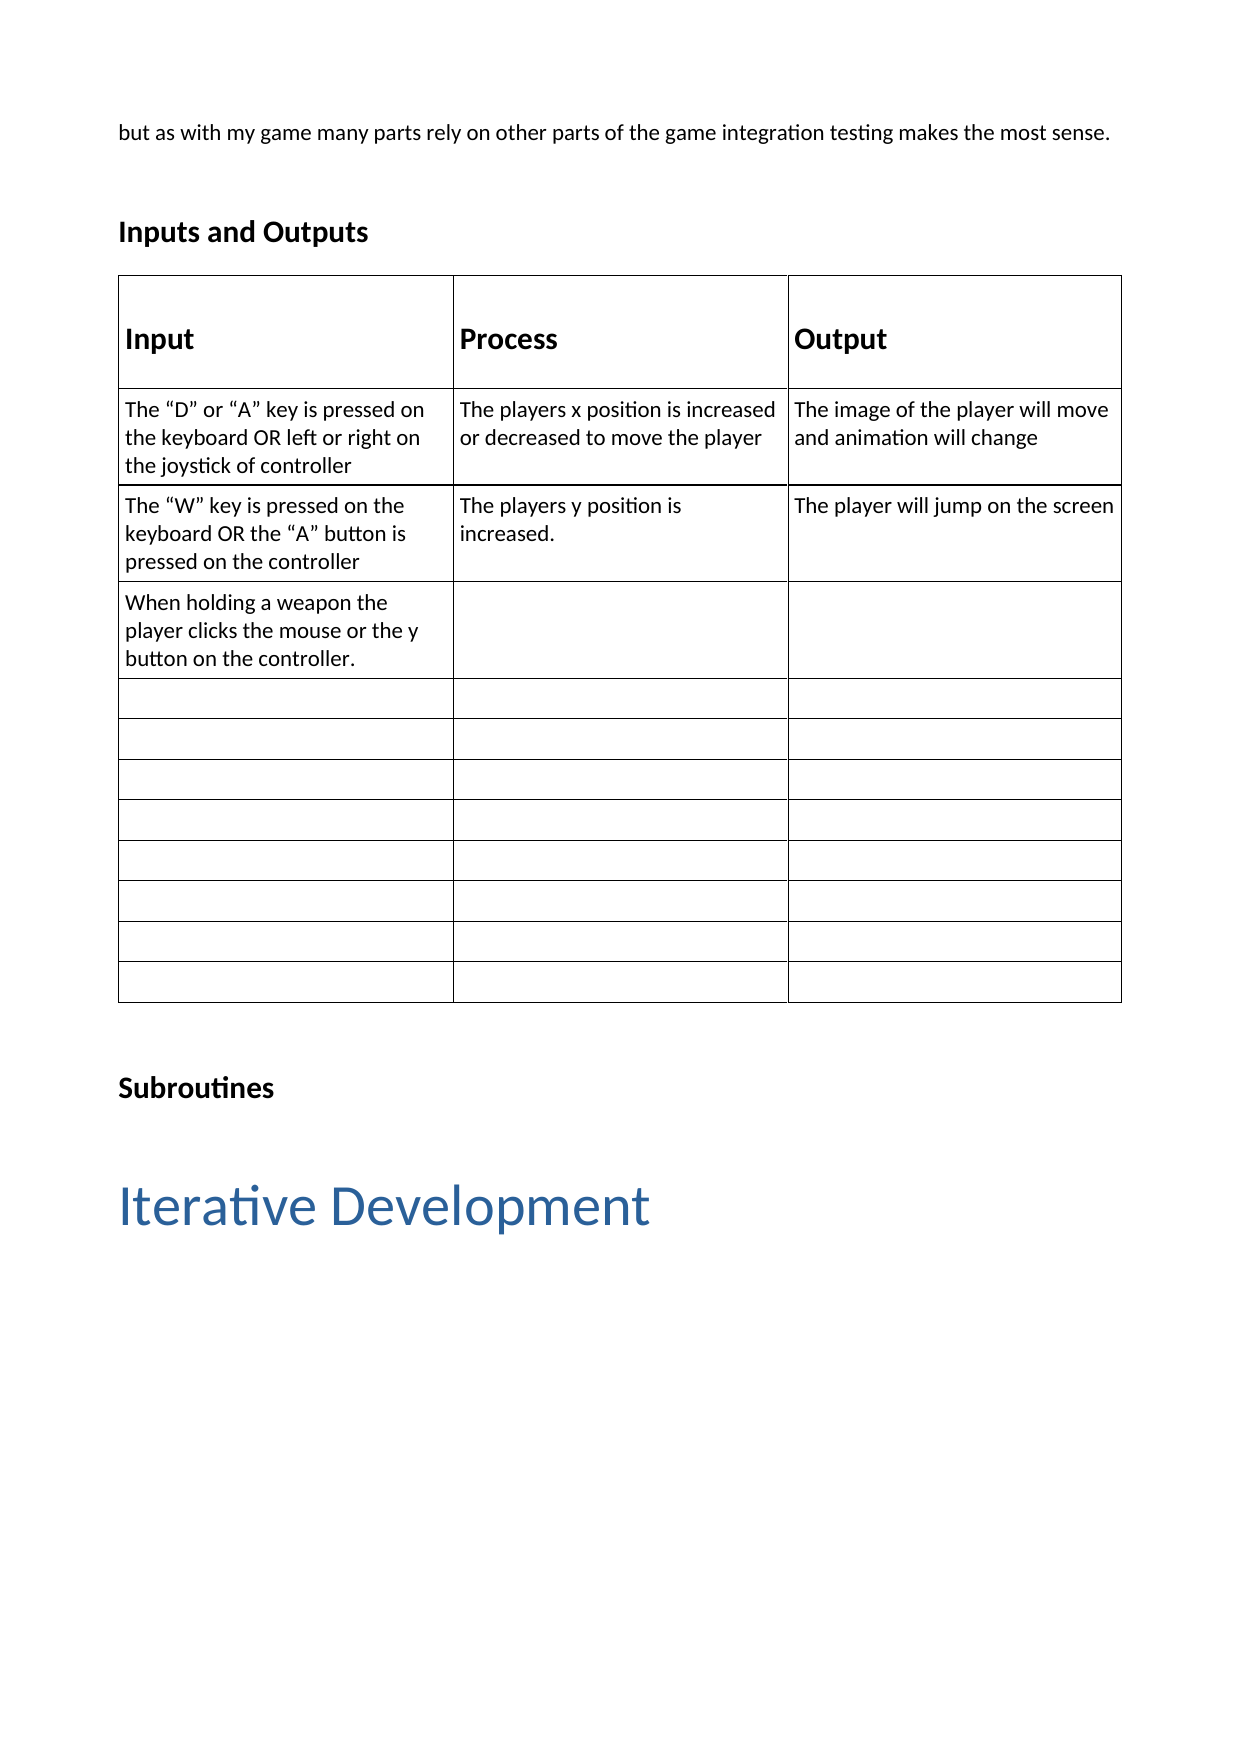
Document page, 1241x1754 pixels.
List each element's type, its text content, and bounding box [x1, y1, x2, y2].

table_cell The players y position is increased. [454, 486, 787, 581]
table_cell [789, 841, 1121, 880]
table_cell [789, 881, 1121, 921]
table_cell The players x position is increased or decreased to move the player [454, 389, 787, 484]
table_cell [119, 881, 453, 921]
table_cell [454, 922, 787, 961]
table_cell [789, 800, 1121, 840]
table_cell [454, 679, 787, 718]
text but as with my game many parts rely on other parts of the game integration testing makes the most sense. [118, 118, 1122, 146]
table_cell [454, 800, 787, 840]
table_cell [789, 719, 1121, 759]
table_cell [789, 582, 1121, 678]
table_cell The “W” key is pressed on the keyboard OR the “A” button is pressed on the controller [119, 486, 453, 581]
table_cell [454, 881, 787, 921]
table_cell [789, 760, 1121, 799]
table_cell [454, 841, 787, 880]
table_cell [119, 679, 453, 718]
table_cell [454, 582, 787, 678]
table_header Output [789, 276, 1121, 388]
table_cell The image of the player will move and animation will change [789, 389, 1121, 484]
table_cell [119, 922, 453, 961]
table_cell [789, 679, 1121, 718]
table_cell [789, 922, 1121, 961]
table_cell The player will jump on the screen [789, 486, 1121, 581]
table_cell [454, 719, 787, 759]
table_cell [119, 962, 453, 1002]
table_cell [119, 841, 453, 880]
table_cell The “D” or “A” key is pressed on the keyboard OR left or right on the joystick of controller [119, 389, 453, 484]
text Inputs and Outputs [118, 212, 1122, 250]
table_cell [789, 962, 1121, 1002]
text Subroutines [118, 1068, 1122, 1106]
table_cell [119, 760, 453, 799]
table_header Input [119, 276, 453, 388]
table_cell [119, 800, 453, 840]
table_cell [454, 962, 787, 1002]
table_header Process [454, 276, 787, 388]
table_cell When holding a weapon the player clicks the mouse or the y button on the controller. [119, 582, 453, 678]
table_cell [454, 760, 787, 799]
table_cell [119, 719, 453, 759]
text Iterative Development [118, 1169, 1122, 1240]
